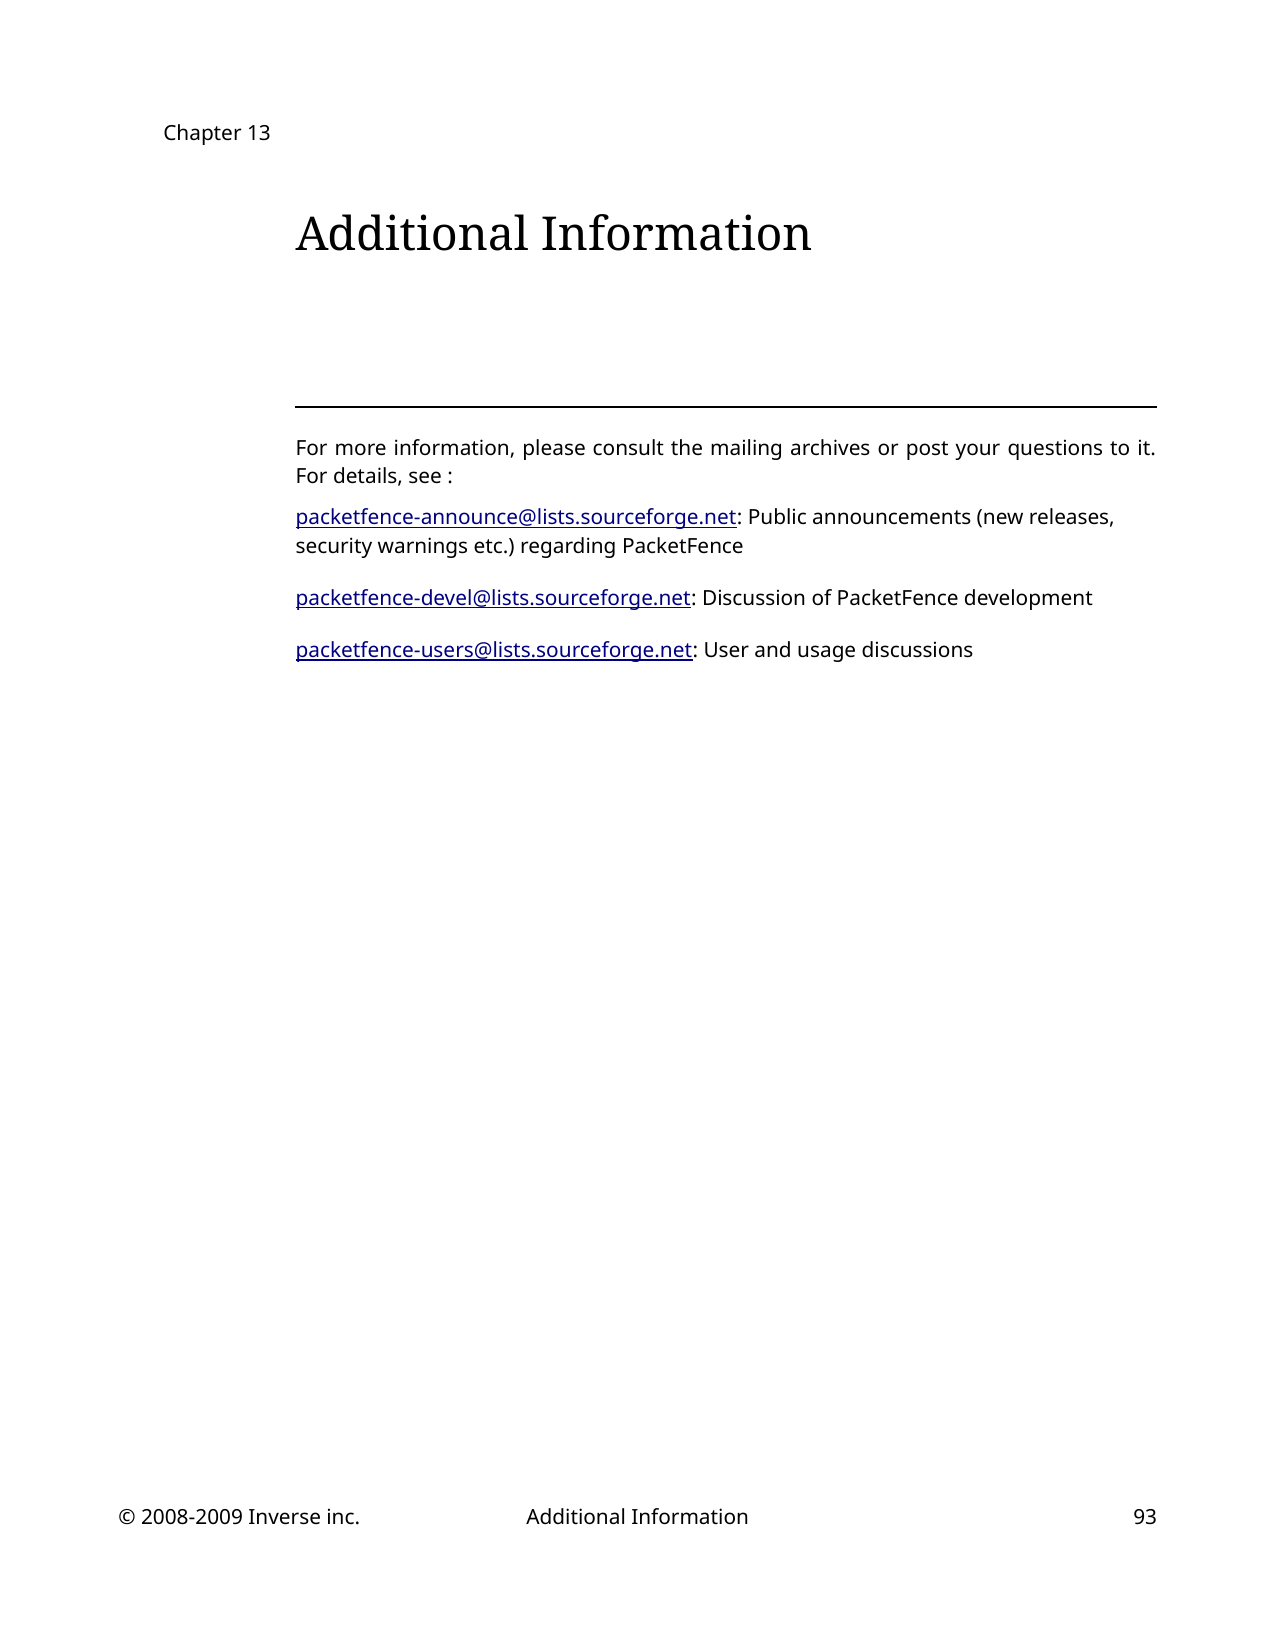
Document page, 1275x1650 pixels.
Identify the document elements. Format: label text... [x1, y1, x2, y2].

subtitle Additional Information [295, 201, 1157, 406]
text packetfence-users@lists.sourceforge.net: User and usage discussions [295, 635, 1157, 663]
text packetfence-announce@lists.sourceforge.net: Public announcements (new releases, security warnings etc.) regarding PacketFence [295, 502, 1157, 559]
text packetfence-devel@lists.sourceforge.net: Discussion of PacketFence development [295, 583, 1157, 611]
text For more information, please consult the mailing archives or post your questions to it. For details, see : [295, 433, 1157, 490]
